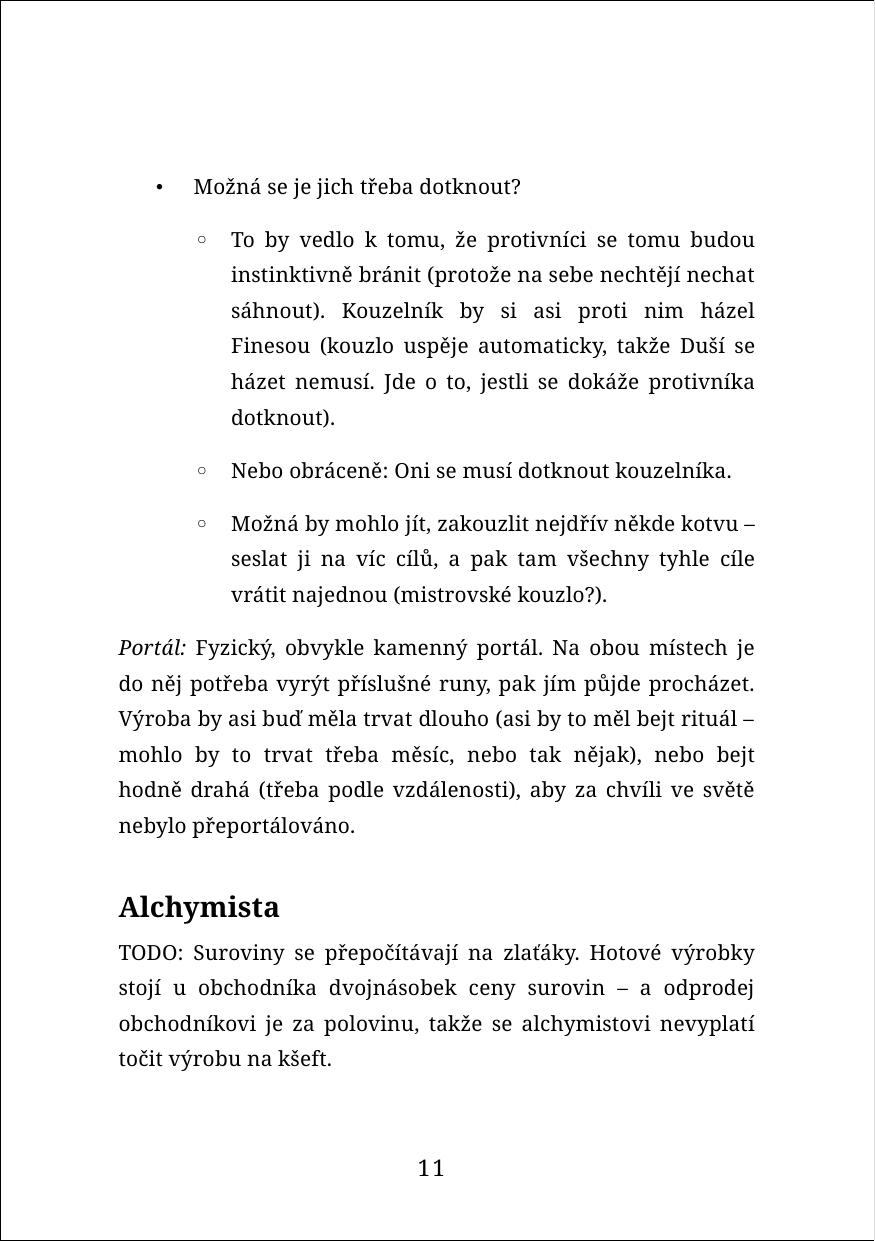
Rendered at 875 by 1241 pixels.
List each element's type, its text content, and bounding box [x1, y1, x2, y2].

list To by vedlo k tomu, že protivníci se tomu budou instinktivně bránit (protože na sebe nechtějí nechat sáhnout). Kouzelník by si asi proti nim házel Finesou (kouzlo uspěje automaticky, takže Duší se házet nemusí. Jde o to, jestli se dokáže protivníka dotknout). [193, 225, 756, 431]
list Nebo obráceně: Oni se musí dotknout kouzelníka. [193, 456, 756, 484]
list Možná se je jich třeba dotknout? [156, 172, 756, 200]
list Možná by mohlo jít, zakouzlit nejdřív někde kotvu – seslat ji na víc cílů, a pak tam všechny tyhle cíle vrátit najednou (mistrovské kouzlo?). [193, 509, 756, 608]
text Portál: Fyzický, obvykle kamenný portál. Na obou místech je do něj potřeba vyrýt příslušné runy, pak jím půjde procházet. Výroba by asi buď měla trvat dlouho (asi by to měl bejt rituál – mohlo by to trvat třeba měsíc, nebo tak nějak), nebo bejt hodně drahá (třeba podle vzdálenosti), aby za chvíli ve světě nebylo přeportálováno. [118, 633, 756, 839]
subtitle Alchymista [118, 888, 756, 926]
text TODO: Suroviny se přepočítávají na zlaťáky. Hotové výrobky stojí u obchodníka dvojnásobek ceny surovin – a odprodej obchodníkovi je za polovinu, takže se alchymistovi nevyplatí točit výrobu na kšeft. [118, 938, 756, 1073]
